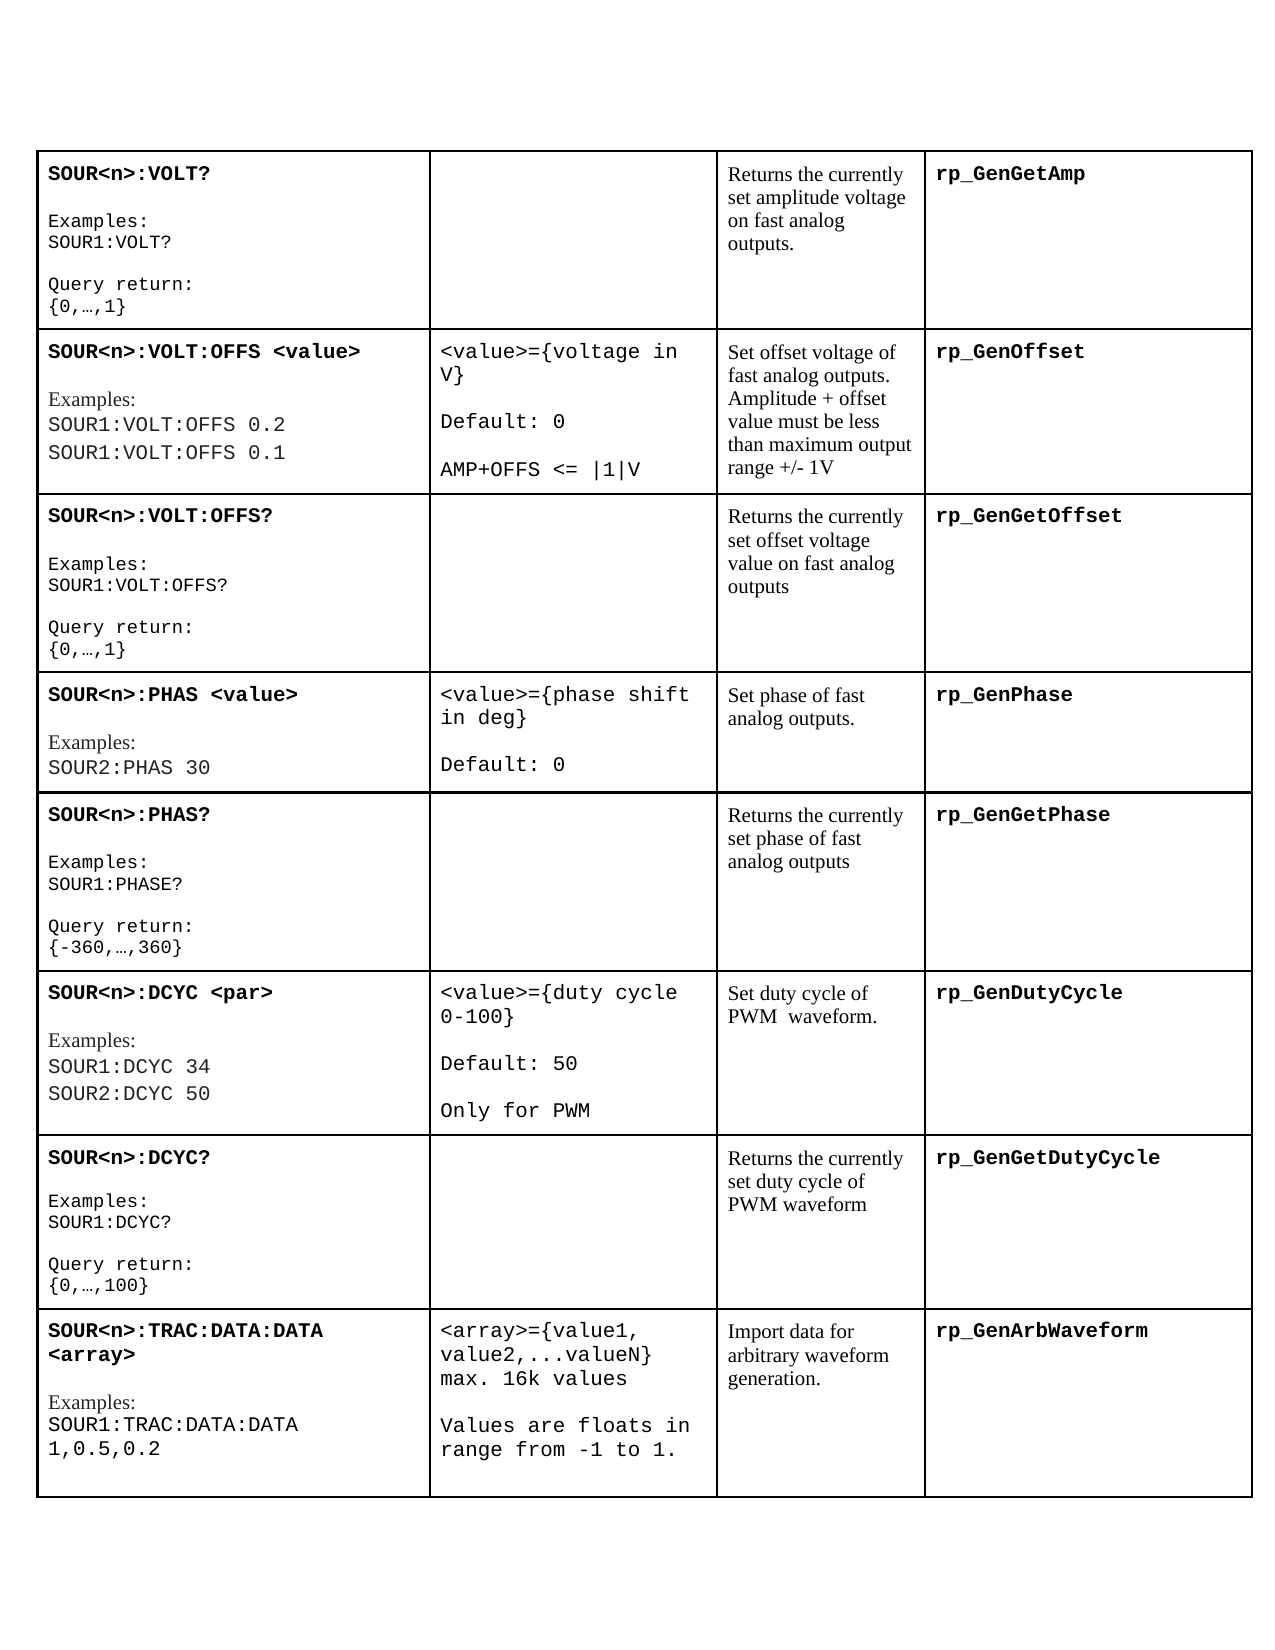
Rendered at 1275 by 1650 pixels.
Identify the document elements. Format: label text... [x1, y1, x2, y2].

table_cell SOUR<n>:TRAC:DATA:DATA <array> Examples: SOUR1:TRAC:DATA:DATA 1,0.5,0.2 [39, 1310, 429, 1496]
table_cell rp_GenPhase [926, 673, 1251, 791]
table_cell [431, 794, 716, 969]
table_cell [431, 495, 716, 671]
table_cell rp_GenOffset [926, 330, 1251, 493]
table_cell SOUR<n>:VOLT? Examples: SOUR1:VOLT? Query return: {0,…,1} [39, 152, 429, 328]
table_cell Set phase of fast analog outputs. [718, 673, 924, 791]
table_cell rp_GenArbWaveform [926, 1310, 1251, 1496]
table_cell SOUR<n>:VOLT:OFFS? Examples: SOUR1:VOLT:OFFS? Query return: {0,…,1} [39, 495, 429, 671]
table_cell SOUR<n>:DCYC <par> Examples: SOUR1:DCYC 34 SOUR2:DCYC 50 [39, 972, 429, 1134]
table_cell Returns the currently set duty cycle of PWM waveform [718, 1136, 924, 1308]
table_cell rp_GenGetDutyCycle [926, 1136, 1251, 1308]
table_cell rp_GenGetOffset [926, 495, 1251, 671]
table_cell SOUR<n>:VOLT:OFFS <value> Examples: SOUR1:VOLT:OFFS 0.2 SOUR1:VOLT:OFFS 0.1 [39, 330, 429, 493]
table_cell rp_GenDutyCycle [926, 972, 1251, 1134]
table_cell rp_GenGetAmp [926, 152, 1251, 328]
table_cell SOUR<n>:PHAS? Examples: SOUR1:PHASE? Query return: {-360,…,360} [39, 794, 429, 969]
table_cell Import data for arbitrary waveform generation. [718, 1310, 924, 1496]
table_cell Set offset voltage of fast analog outputs. Amplitude + offset value must be less than maximum output range +/- 1V [718, 330, 924, 493]
table_cell Returns the currently set offset voltage value on fast analog outputs [718, 495, 924, 671]
table_cell SOUR<n>:DCYC? Examples: SOUR1:DCYC? Query return: {0,…,100} [39, 1136, 429, 1308]
table_cell <array>={value1, value2,...valueN} max. 16k values Values are floats in range from -1 to 1. [431, 1310, 716, 1496]
table_cell [431, 152, 716, 328]
table_cell SOUR<n>:PHAS <value> Examples: SOUR2:PHAS 30 [39, 673, 429, 791]
table_cell Returns the currently set amplitude voltage on fast analog outputs. [718, 152, 924, 328]
table_cell <value>={voltage in V} Default: 0 AMP+OFFS <= |1|V [431, 330, 716, 493]
table_cell Set duty cycle of PWM waveform. [718, 972, 924, 1134]
table_cell [431, 1136, 716, 1308]
table_cell rp_GenGetPhase [926, 794, 1251, 969]
table_cell Returns the currently set phase of fast analog outputs [718, 794, 924, 969]
table_cell <value>={duty cycle 0-100} Default: 50 Only for PWM [431, 972, 716, 1134]
table_cell <value>={phase shift in deg} Default: 0 [431, 673, 716, 791]
